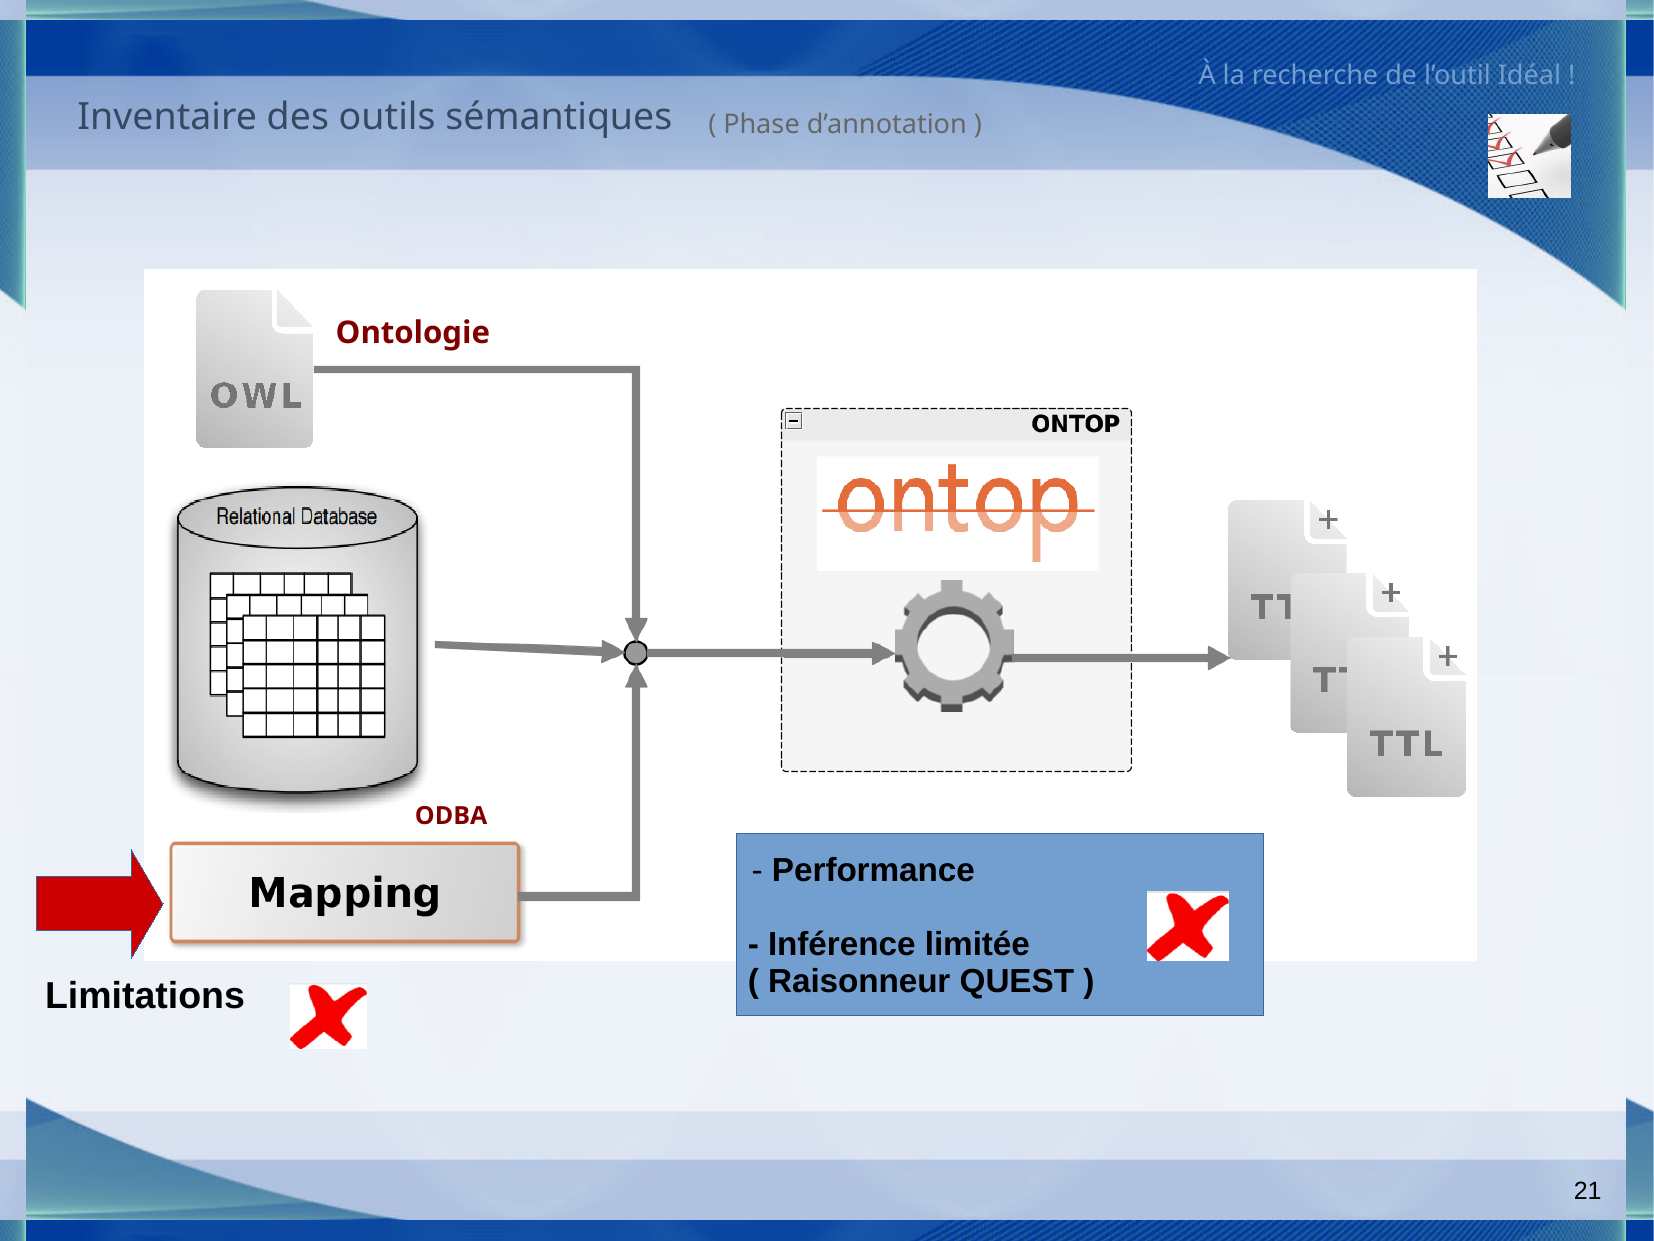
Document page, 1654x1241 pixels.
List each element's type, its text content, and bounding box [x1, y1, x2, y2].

text_box Ontologie [335, 306, 511, 356]
text_box À la recherche de l’outil Idéal ! [1198, 26, 1625, 121]
text_box ( Phase d’annotation ) [708, 97, 1016, 148]
text_box [36, 849, 164, 959]
text_box - Performance [736, 844, 1016, 897]
picture [0, 0, 1654, 1241]
text_box 21 [1559, 1169, 1625, 1213]
text_box [736, 833, 1264, 1016]
text_box - Inférence limitée ( Raisonneur QUEST ) [733, 918, 1252, 1008]
text_box ODBA [415, 803, 516, 827]
title Inventaire des outils sémantiques [42, 77, 709, 154]
text_box Limitations [30, 963, 297, 1021]
text_box ODBA [419, 809, 428, 821]
